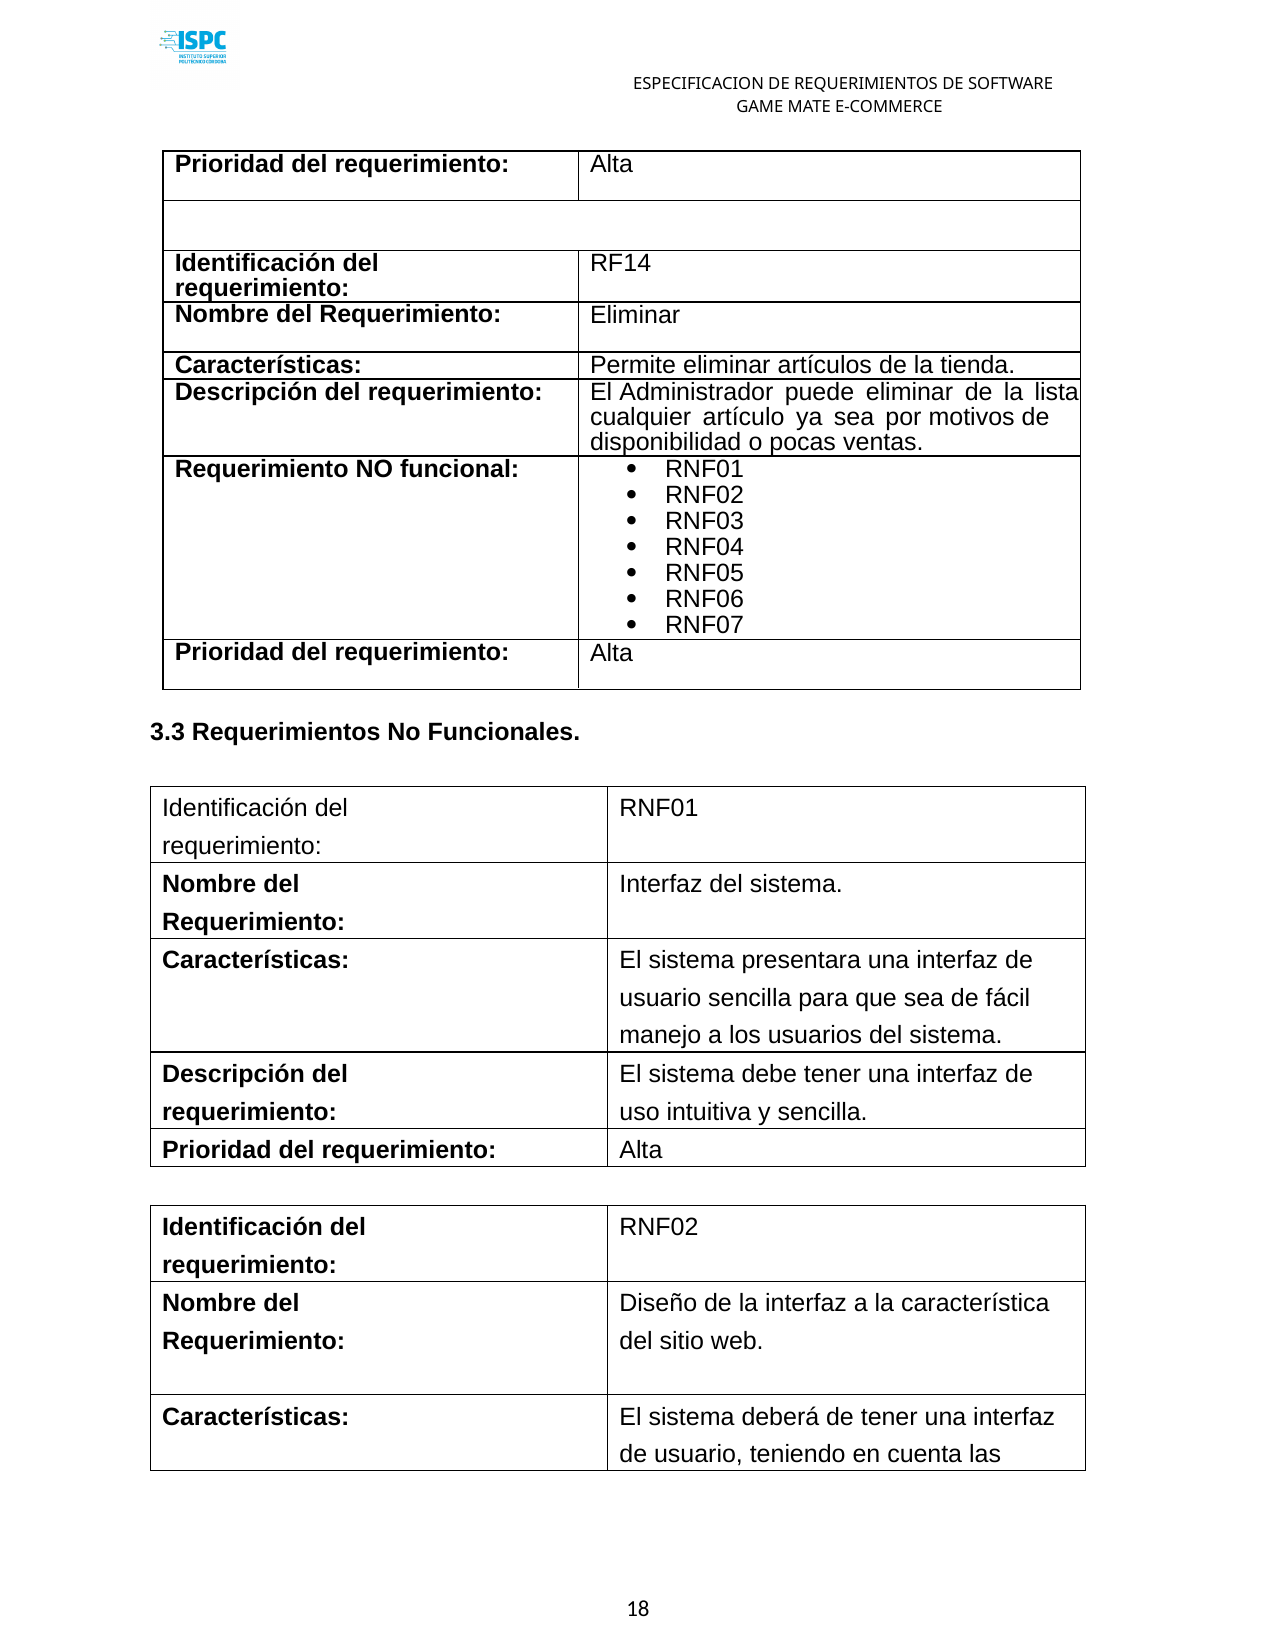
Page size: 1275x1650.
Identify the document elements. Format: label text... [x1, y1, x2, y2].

table_cell Alta [608, 1129, 1085, 1166]
table_cell Características: [151, 1395, 607, 1470]
table_cell Interfaz del sistema. [608, 863, 1085, 938]
table_cell Identificación del requerimiento: [164, 251, 578, 301]
table_cell Diseño de la interfaz a la característica del sitio web. [608, 1282, 1085, 1394]
table_cell Permite eliminar artículos de la tienda. [579, 353, 1080, 378]
table_cell El sistema deberá de tener una interfaz de usuario, teniendo en cuenta las [608, 1395, 1085, 1470]
table_cell Requerimiento NO funcional: [164, 457, 578, 638]
table_cell Eliminar [579, 303, 1080, 351]
table_header Identificación del requerimiento: [151, 787, 607, 862]
table_cell Prioridad del requerimiento: [164, 640, 578, 688]
table_header RNF01 [608, 787, 1085, 862]
table_cell Descripción del requerimiento: [164, 380, 578, 455]
table_cell Prioridad del requerimiento: [151, 1129, 607, 1166]
table_cell Nombre del Requerimiento: [151, 863, 607, 938]
table_header RNF02 [608, 1206, 1085, 1281]
table_cell Alta [579, 152, 1080, 200]
table_cell El sistema presentara una interfaz de usuario sencilla para que sea de fácil manejo a los usuarios del sistema. [608, 939, 1085, 1051]
table_cell [164, 201, 1080, 250]
table_cell Nombre del Requerimiento: [151, 1282, 607, 1394]
text 3.3 Requerimientos No Funcionales. [150, 711, 1125, 748]
table_cell El sistema debe tener una interfaz de uso intuitiva y sencilla. [608, 1053, 1085, 1127]
table_cell Alta [579, 640, 1080, 688]
table_cell Prioridad del requerimiento: [164, 152, 578, 200]
table_header Identificación del requerimiento: [151, 1206, 607, 1281]
picture [150, 0, 240, 90]
table_cell Características: [151, 939, 607, 1051]
table_cell El Administrador puede eliminar de la lista cualquier artículo ya sea por motivos de disponibilidad o pocas ventas. [579, 380, 1080, 455]
table_cell Descripción del requerimiento: [151, 1053, 607, 1127]
table_cell RF14 [579, 251, 1080, 301]
table_cell Nombre del Requerimiento: [164, 303, 578, 351]
table_cell Características: [164, 353, 578, 378]
table_cell RNF01 RNF02 RNF03 RNF04 RNF05 RNF06 RNF07 [579, 457, 1080, 638]
